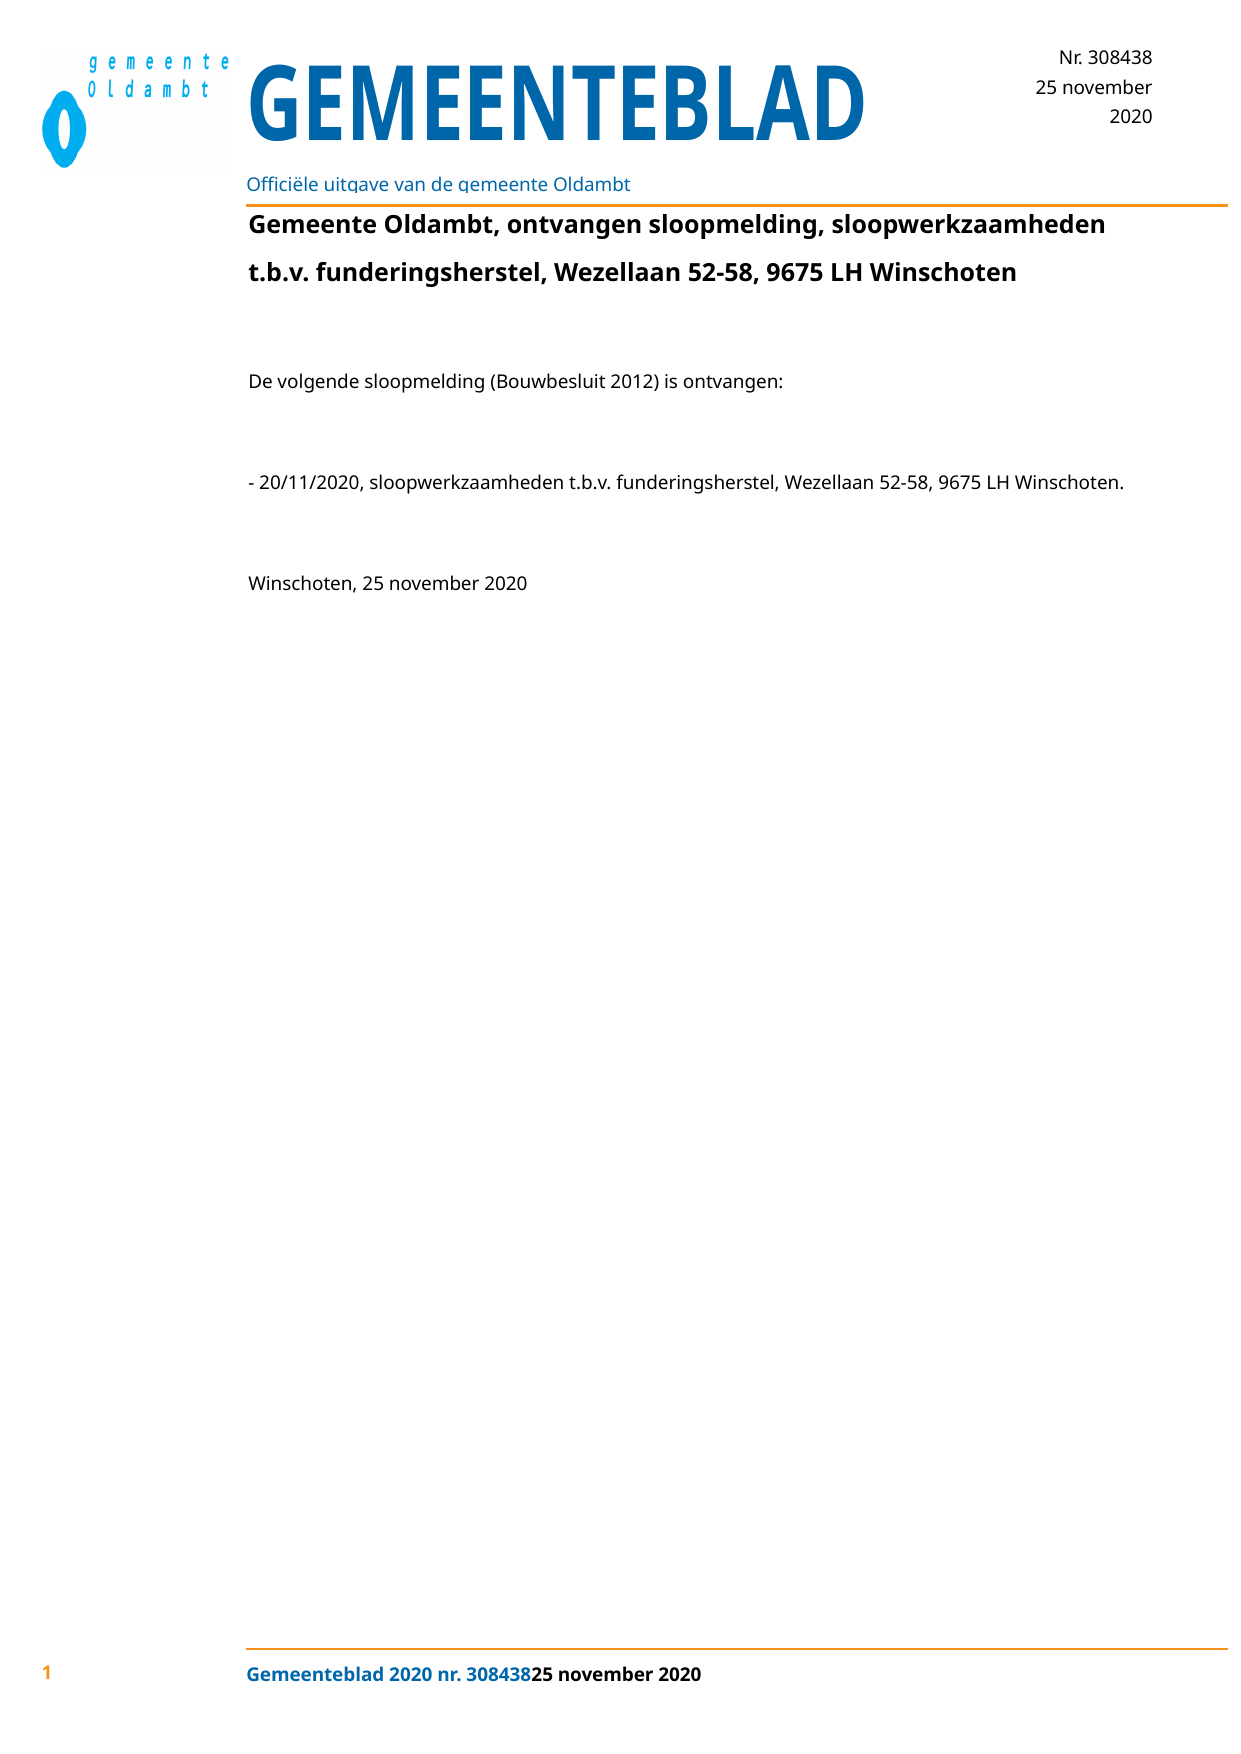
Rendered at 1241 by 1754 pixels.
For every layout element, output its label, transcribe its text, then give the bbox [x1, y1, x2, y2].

text - 20/11/2020, sloopwerkzaamheden t.b.v. funderingsherstel, Wezellaan 52-58, 9675 LH Winschoten. [248, 469, 1152, 495]
text Winschoten, 25 november 2020 [248, 570, 1152, 596]
picture [41, 47, 231, 172]
text De volgende sloopmelding (Bouwbesluit 2012) is ontvangen: [248, 368, 1152, 394]
text Gemeente Oldambt, ontvangen sloopmelding, sloopwerkzaamheden t.b.v. funderingsherstel, Wezellaan 52-58, 9675 LH Winschoten [248, 207, 1152, 288]
